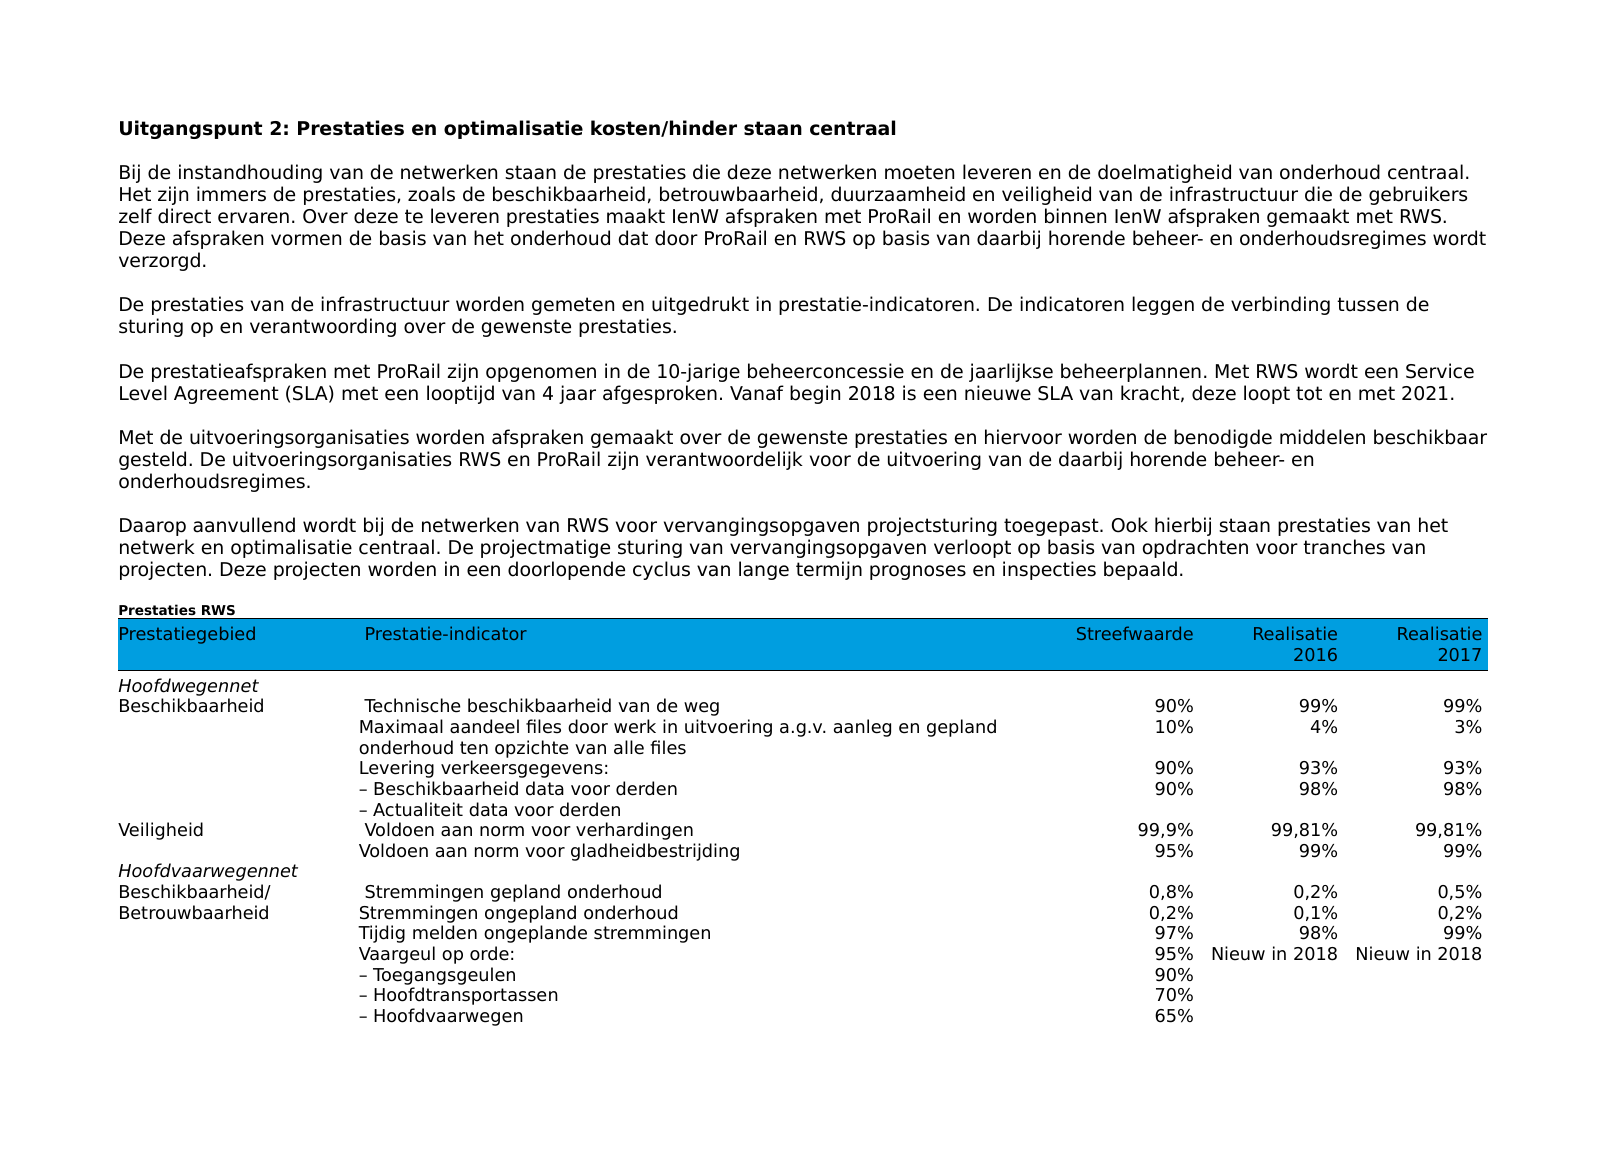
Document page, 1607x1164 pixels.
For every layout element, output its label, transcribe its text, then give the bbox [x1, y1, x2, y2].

table_cell Prestatiegebied [118, 619, 358, 670]
table_cell 99,9% [1055, 820, 1199, 841]
table_cell Beschikbaarheid [118, 696, 358, 820]
table_cell 0,2% [1200, 882, 1344, 903]
table_cell [1344, 861, 1488, 882]
table_cell 0,1% [1200, 903, 1344, 923]
table_cell Veiligheid [118, 820, 358, 861]
table_cell Tijdig melden ongeplande stremmingen [359, 923, 1055, 944]
table_cell 99% [1200, 841, 1344, 861]
text Met de uitvoeringsorganisaties worden afspraken gemaakt over de gewenste prestaties en hiervoor worden de benodigde middelen beschikbaar gesteld. De uitvoeringsorganisaties RWS en ProRail zijn verantwoordelijk voor de uitvoering van de daarbij horende beheer- en onderhoudsregimes. [118, 427, 1488, 493]
table_cell 10% [1055, 717, 1199, 758]
table_cell 93% 98% [1344, 758, 1488, 820]
table_cell Realisatie 2017 [1344, 619, 1488, 670]
table_cell 99% [1344, 696, 1488, 717]
table_cell Prestatie-indicator [359, 619, 1055, 670]
table_cell 0,2% [1344, 903, 1488, 923]
table_cell Streefwaarde [1055, 619, 1199, 670]
table_cell 0,8% [1055, 882, 1199, 903]
table_cell 0,5% [1344, 882, 1488, 903]
table_cell Voldoen aan norm voor gladheidbestrijding [359, 841, 1055, 861]
table_cell Hoofdwegennet [118, 671, 1199, 696]
table_cell Nieuw in 2018 [1344, 944, 1488, 1026]
text Daarop aanvullend wordt bij de netwerken van RWS voor vervangingsopgaven projectsturing toegepast. Ook hierbij staan prestaties van het netwerk en optimalisatie centraal. De projectmatige sturing van vervangingsopgaven verloopt op basis van opdrachten voor tranches van projecten. Deze projecten worden in een doorlopende cyclus van lange termijn prognoses en inspecties bepaald. [118, 515, 1488, 581]
table_cell Technische beschikbaarheid van de weg [359, 696, 1055, 717]
table_cell Nieuw in 2018 [1200, 944, 1344, 1026]
table_cell [1344, 671, 1488, 696]
table_header Prestaties RWS [118, 603, 1488, 618]
table_cell 3% [1344, 717, 1488, 758]
text De prestatieafspraken met ProRail zijn opgenomen in de 10-jarige beheerconcessie en de jaarlijkse beheerplannen. Met RWS wordt een Service Level Agreement (SLA) met een looptijd van 4 jaar afgesproken. Vanaf begin 2018 is een nieuwe SLA van kracht, deze loopt tot en met 2021. [118, 361, 1488, 404]
table_cell [1200, 861, 1344, 882]
table_cell 95% 90% 70% 65% [1055, 944, 1199, 1026]
table_cell Stremmingen ongepland onderhoud [359, 903, 1055, 923]
table_cell 4% [1200, 717, 1344, 758]
table_cell 97% [1055, 923, 1199, 944]
text De prestaties van de infrastructuur worden gemeten en uitgedrukt in prestatie-indicatoren. De indicatoren leggen de verbinding tussen de sturing op en verantwoording over de gewenste prestaties. [118, 294, 1488, 338]
table_cell 93% 98% [1200, 758, 1344, 820]
table_cell 99% [1200, 696, 1344, 717]
table_cell Maximaal aandeel files door werk in uitvoering a.g.v. aanleg en gepland onderhoud ten opzichte van alle files [359, 717, 1055, 758]
table_cell Levering verkeersgegevens: – Beschikbaarheid data voor derden – Actualiteit data voor derden [359, 758, 1055, 820]
table_cell Voldoen aan norm voor verhardingen [359, 820, 1055, 841]
table_cell 95% [1055, 841, 1199, 861]
table_cell 99% [1344, 923, 1488, 944]
table_cell Realisatie 2016 [1200, 619, 1344, 670]
subtitle Uitgangspunt 2: Prestaties en optimalisatie kosten/hinder staan centraal [118, 118, 1488, 140]
table_cell 90% [1055, 696, 1199, 717]
table_cell Hoofdvaarwegennet [118, 861, 1199, 882]
table_cell 99,81% [1344, 820, 1488, 841]
table_cell Stremmingen gepland onderhoud [359, 882, 1055, 903]
table_cell 0,2% [1055, 903, 1199, 923]
table_cell Vaargeul op orde: – Toegangsgeulen – Hoofdtransportassen – Hoofdvaarwegen [359, 944, 1055, 1026]
table_cell 99,81% [1200, 820, 1344, 841]
text Bij de instandhouding van de netwerken staan de prestaties die deze netwerken moeten leveren en de doelmatigheid van onderhoud centraal. Het zijn immers de prestaties, zoals de beschikbaarheid, betrouwbaarheid, duurzaamheid en veiligheid van de infrastructuur die de gebruikers zelf direct ervaren. Over deze te leveren prestaties maakt IenW afspraken met ProRail en worden binnen IenW afspraken gemaakt met RWS. Deze afspraken vormen de basis van het onderhoud dat door ProRail en RWS op basis van daarbij horende beheer- en onderhoudsregimes wordt verzorgd. [118, 162, 1488, 272]
table_cell 98% [1200, 923, 1344, 944]
table_cell [1200, 671, 1344, 696]
table_cell 99% [1344, 841, 1488, 861]
table_cell Beschikbaarheid/ Betrouwbaarheid [118, 882, 358, 1026]
table_cell 90% 90% [1055, 758, 1199, 820]
